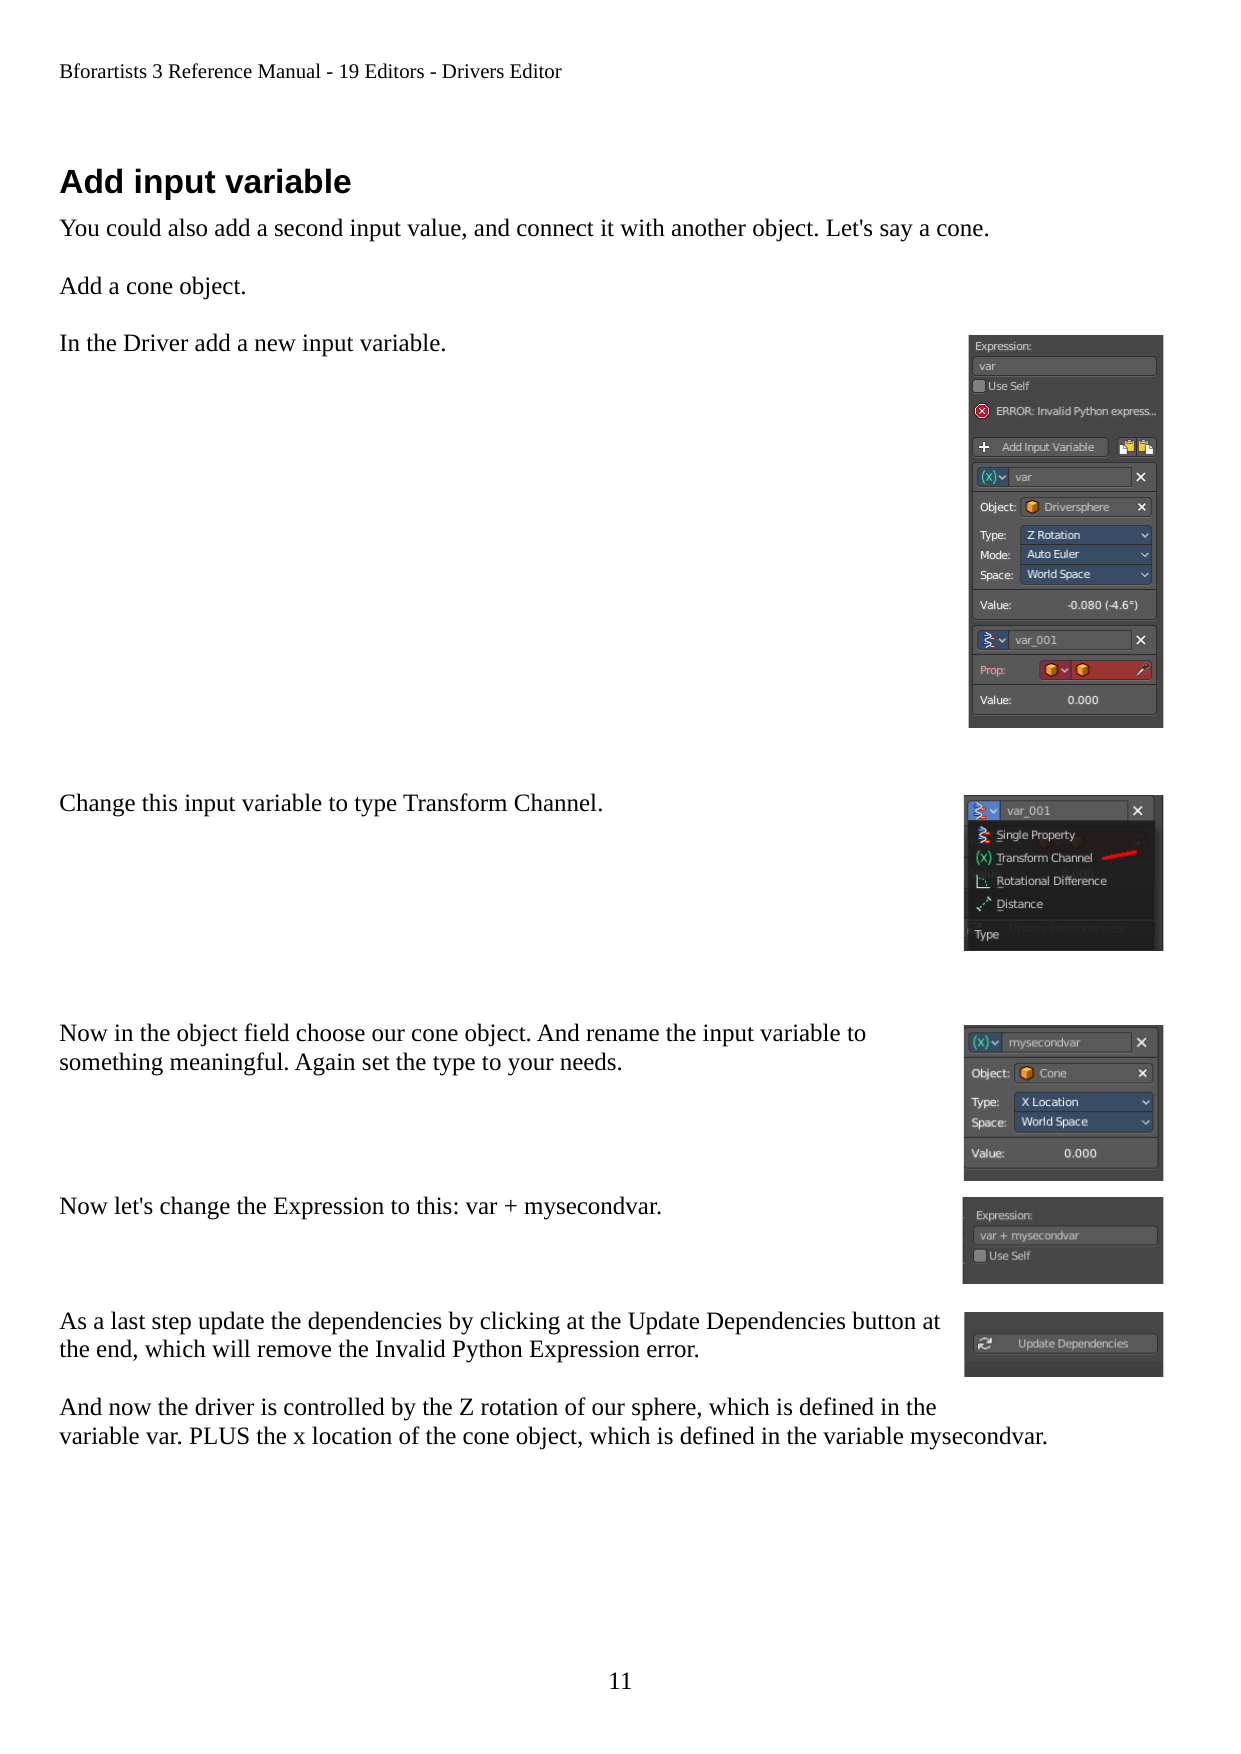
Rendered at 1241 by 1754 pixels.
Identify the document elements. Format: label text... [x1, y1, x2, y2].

subtitle Add input variable [59, 162, 1181, 201]
text As a last step update the dependencies by clicking at the Update Dependencies button at the end, which will remove the Invalid Python Expression error. [59, 1306, 1181, 1363]
picture [963, 1025, 1164, 1181]
picture [968, 335, 1164, 728]
text Now in the object field choose our cone object. And rename the input variable to something meaningful. Again set the type to your needs. [59, 1018, 1181, 1076]
text And now the driver is controlled by the Z rotation of our sphere, which is defined in the variable var. PLUS the x location of the cone object, which is defined in the variable mysecondvar. [59, 1392, 1181, 1449]
picture [964, 1312, 1164, 1377]
text Add a cone object. [59, 271, 1181, 299]
text Change this input variable to type Transform Channel. [59, 788, 1181, 817]
picture [962, 1197, 1164, 1284]
text Now let's change the Expression to this: var + mysecondvar. [59, 1191, 1181, 1219]
picture [963, 795, 1164, 951]
text In the Driver add a new input variable. [59, 328, 1181, 357]
text You could also add a second input value, and connect it with another object. Let's say a cone. [59, 213, 1181, 242]
